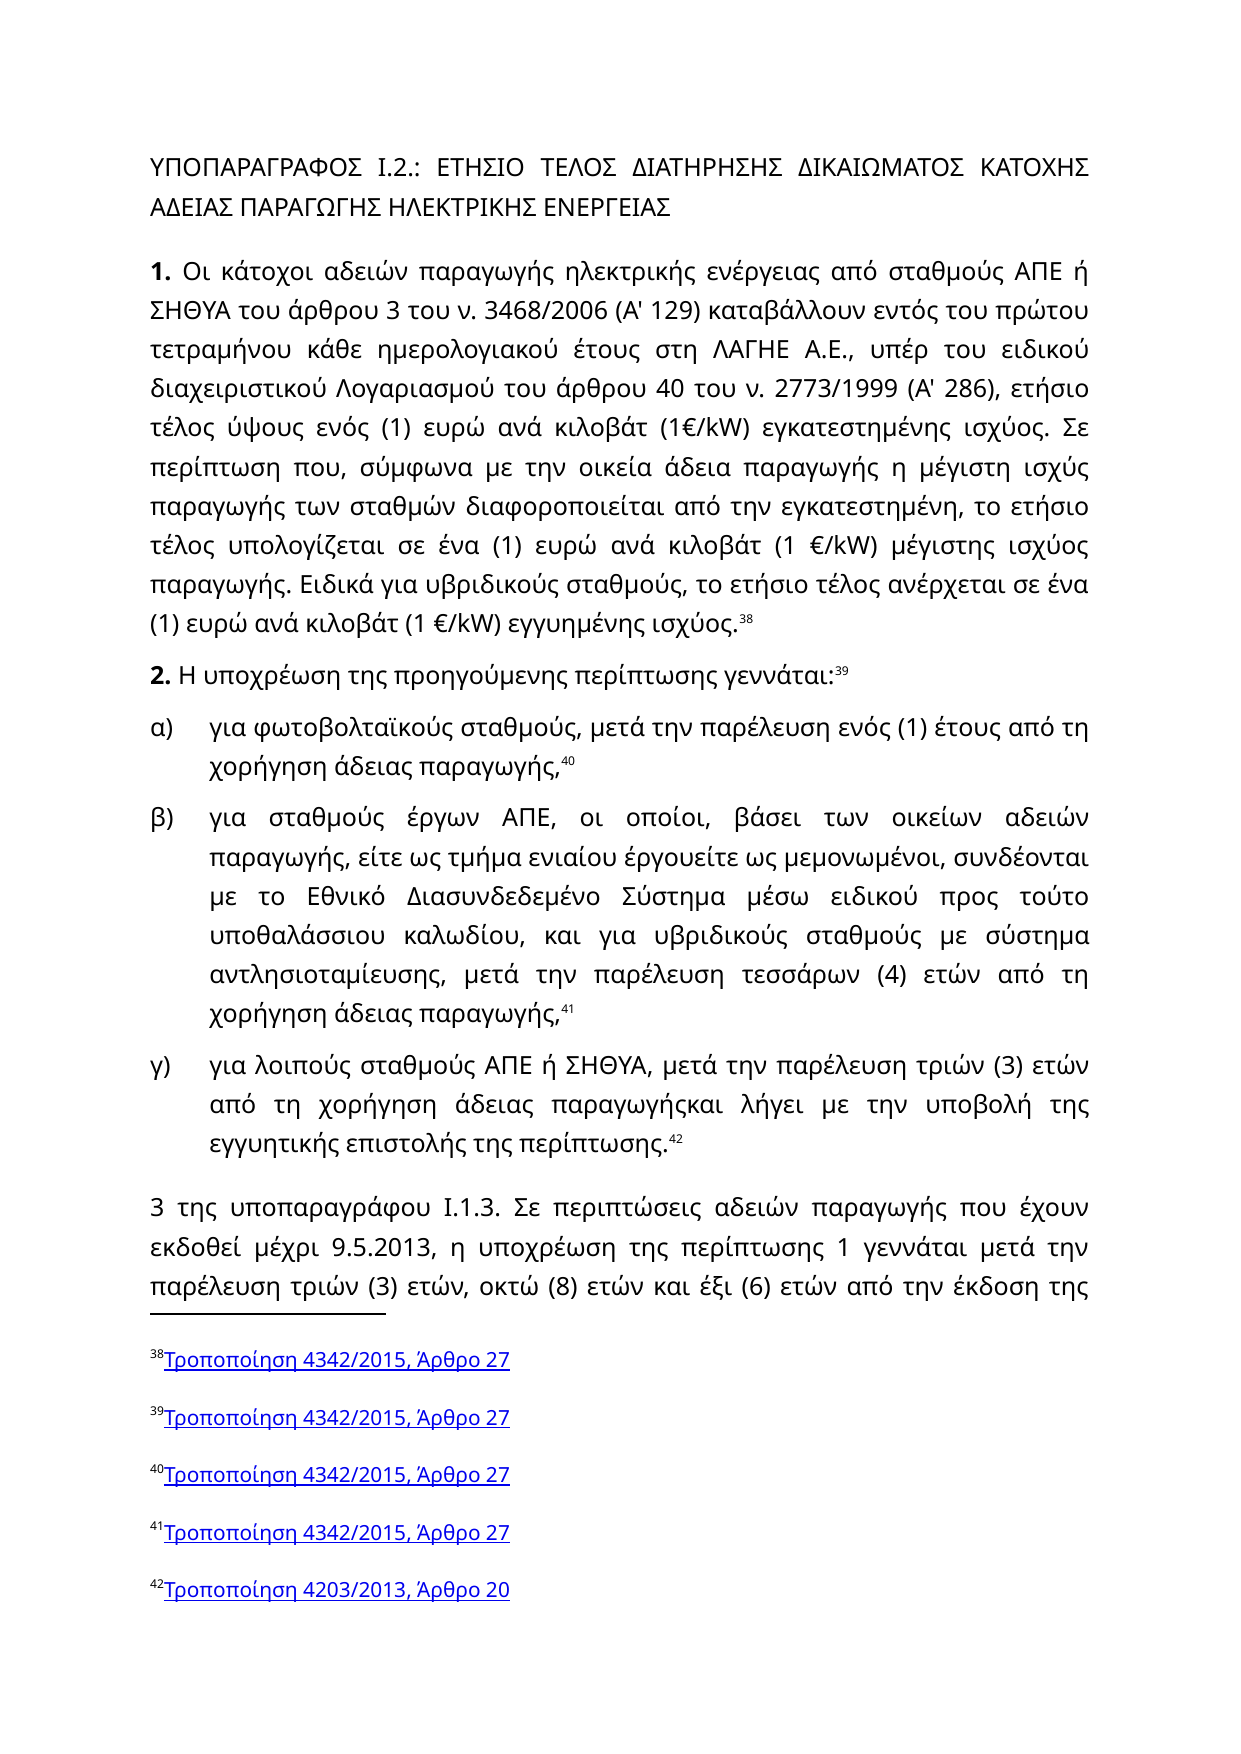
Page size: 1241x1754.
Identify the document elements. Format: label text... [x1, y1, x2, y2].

text 1. Οι κάτοχοι αδειών παραγωγής ηλεκτρικής ενέργειας από σταθμούς ΑΠΕ ή ΣΗΘΥΑ του άρθρου 3 του ν. 3468/2006 (Α' 129) καταβάλλουν εντός του πρώτου τετραμήνου κάθε ημερολογιακού έτους στη ΛΑΓΗΕ Α.Ε., υπέρ του ειδικού διαχειριστικού Λογαριασμού του άρθρου 40 του ν. 2773/1999 (Α' 286), ετήσιο τέλος ύψους ενός (1) ευρώ ανά κιλοβάτ (1€/kW) εγκατεστημένης ισχύος. Σε περίπτωση που, σύμφωνα με την οικεία άδεια παραγωγής η μέγιστη ισχύς παραγωγής των σταθμών διαφοροποιείται από την εγκατεστημένη, το ετήσιο τέλος υπολογίζεται σε ένα (1) ευρώ ανά κιλοβάτ (1 €/kW) μέγιστης ισχύος παραγωγής. Ειδικά για υβριδικούς σταθμούς, το ετήσιο τέλος ανέρχεται σε ένα (1) ευρώ ανά κιλοβάτ (1 €/kW) εγγυημένης ισχύος. [150, 253, 1090, 640]
text ΥΠΟΠΑΡΑΓΡΑΦΟΣ Ι.2.: ΕΤΗΣΙΟ ΤΕΛΟΣ ΔΙΑΤΗΡΗΣΗΣ ΔΙΚΑΙΩΜΑΤΟΣ ΚΑΤΟΧΗΣ ΑΔΕΙΑΣ ΠΑΡΑΓΩΓΗΣ ΗΛΕΚΤΡΙΚΗΣ ΕΝΕΡΓΕΙΑΣ [150, 150, 1090, 223]
list β) για σταθμούς έργων ΑΠΕ, οι οποίοι, βάσει των οικείων αδειών παραγωγής, είτε ως τμήμα ενιαίου έργουείτε ως μεμονωμένοι, συνδέονται με το Εθνικό Διασυνδεδεμένο Σύστημα μέσω ειδικού προς τούτο υποθαλάσσιου καλωδίου, και για υβριδικούς σταθμούς με σύστημα αντλησιοταμίευσης, μετά την παρέλευση τεσσάρων (4) ετών από τη χορήγηση άδειας παραγωγής, [150, 800, 1090, 1030]
text 2. Η υποχρέωση της προηγούμενης περίπτωσης γεννάται: [150, 657, 1090, 692]
list γ) για λοιπούς σταθμούς ΑΠΕ ή ΣΗΘΥΑ, μετά την παρέλευση τριών (3) ετών από τη χορήγηση άδειας παραγωγήςκαι λήγει με την υποβολή της εγγυητικής επιστολής της περίπτωσης. [150, 1047, 1090, 1160]
text Τροποποίηση 4342/2015, Άρθρο 27 [150, 1345, 1090, 1373]
text Τροποποίηση 4342/2015, Άρθρο 27 [150, 1403, 1090, 1431]
text Τροποποίηση 4342/2015, Άρθρο 27 [150, 1460, 1090, 1489]
text Τροποποίηση 4342/2015, Άρθρο 27 [150, 1518, 1090, 1546]
list α) για φωτοβολταϊκούς σταθμούς, μετά την παρέλευση ενός (1) έτους από τη χορήγηση άδειας παραγωγής, [150, 709, 1090, 782]
text Τροποποίηση 4203/2013, Άρθρο 20 [150, 1576, 1090, 1604]
text 3 της υποπαραγράφου Ι.1.3. Σε περιπτώσεις αδειών παραγωγής που έχουν εκδοθεί μέχρι 9.5.2013, η υποχρέωση της περίπτωσης 1 γεννάται μετά την παρέλευση τριών (3) ετών, οκτώ (8) ετών και έξι (6) ετών από την έκδοση της [150, 1190, 1090, 1302]
